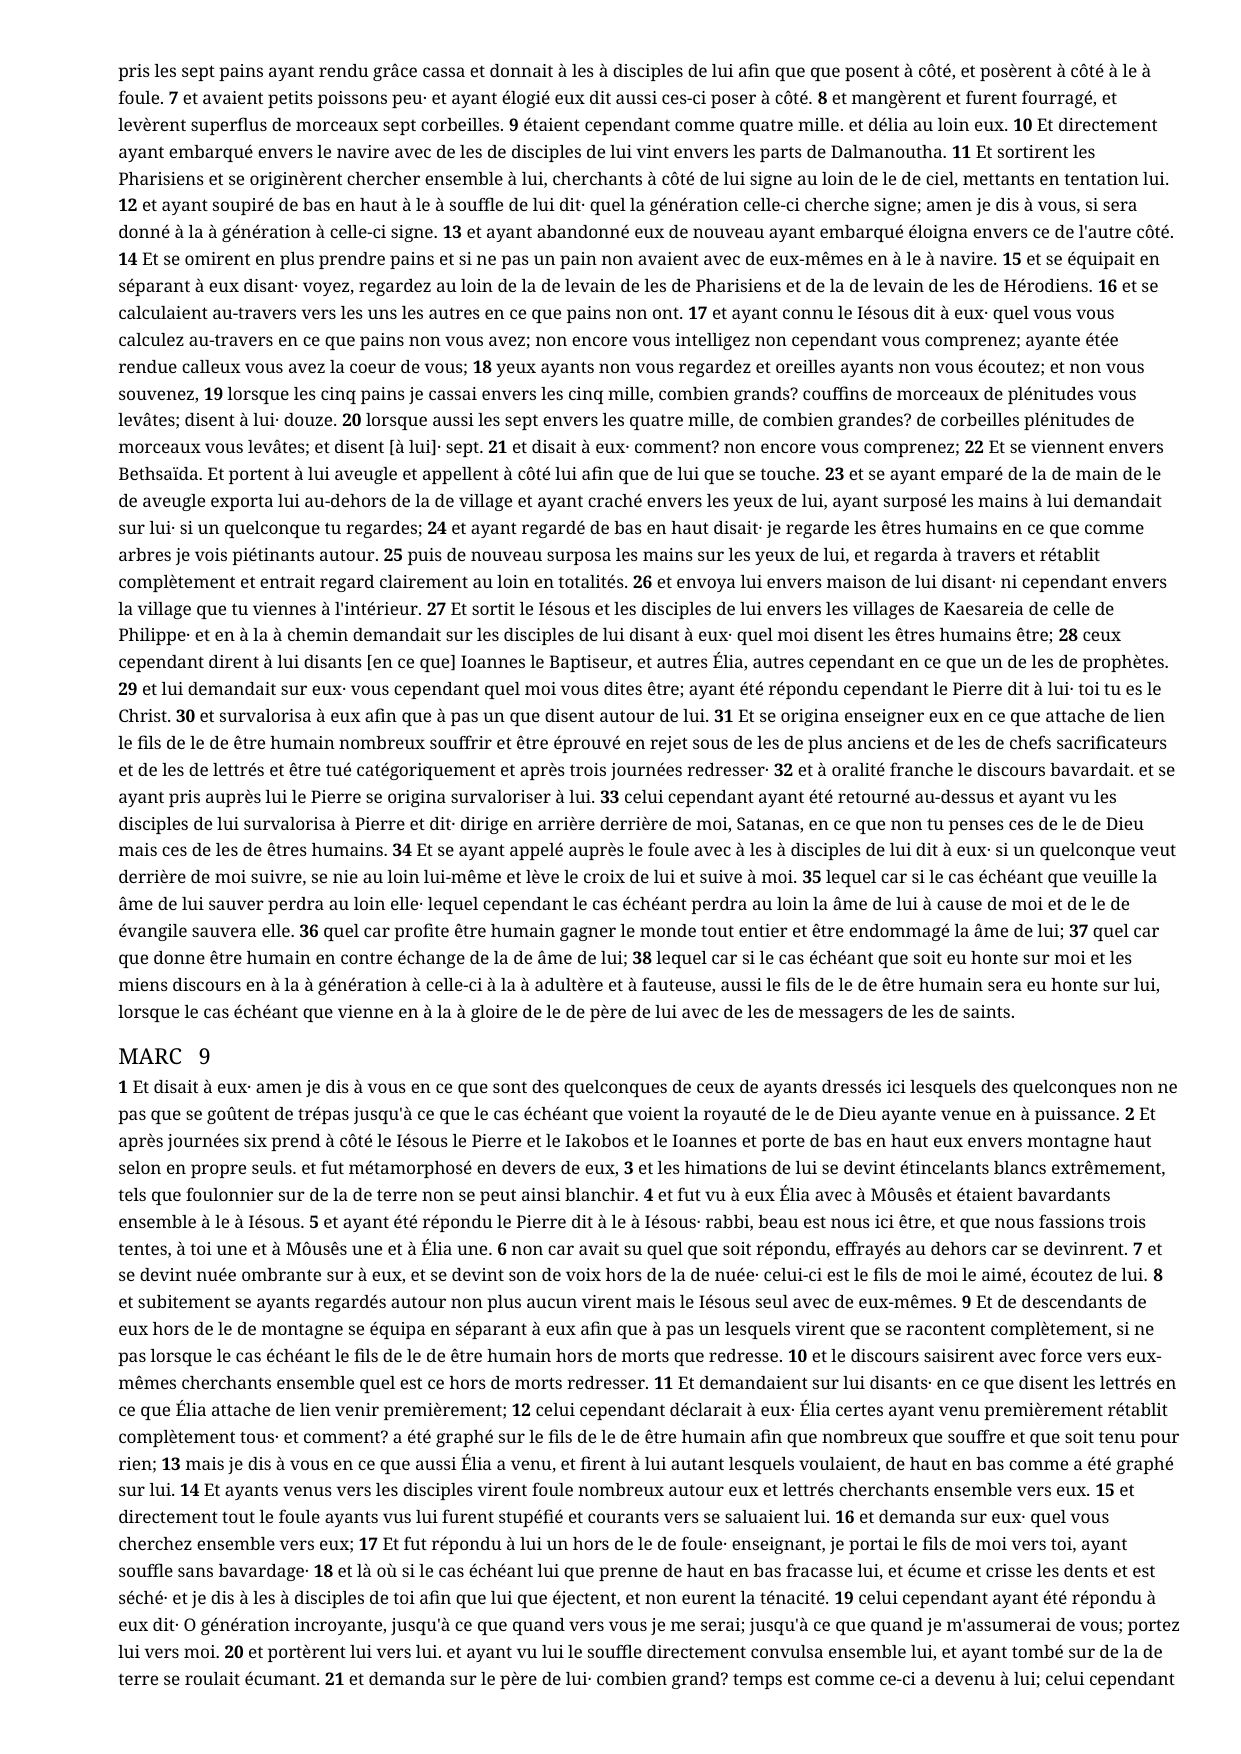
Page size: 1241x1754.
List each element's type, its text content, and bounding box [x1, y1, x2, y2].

text pris les sept pains ayant rendu grâce cassa et donnait à les à disciples de lui afin que que posent à côté, et posèrent à côté à le à foule. 7 et avaient petits poissons peu· et ayant élogié eux dit aussi ces-ci poser à côté. 8 et mangèrent et furent fourragé, et levèrent superflus de morceaux sept corbeilles. 9 étaient cependant comme quatre mille. et délia au loin eux. 10 Et directement ayant embarqué envers le navire avec de les de disciples de lui vint envers les parts de Dalmanoutha. 11 Et sortirent les Pharisiens et se originèrent chercher ensemble à lui, cherchants à côté de lui signe au loin de le de ciel, mettants en tentation lui. 12 et ayant soupiré de bas en haut à le à souffle de lui dit· quel la génération celle-ci cherche signe; amen je dis à vous, si sera donné à la à génération à celle-ci signe. 13 et ayant abandonné eux de nouveau ayant embarqué éloigna envers ce de l'autre côté. 14 Et se omirent en plus prendre pains et si ne pas un pain non avaient avec de eux-mêmes en à le à navire. 15 et se équipait en séparant à eux disant· voyez, regardez au loin de la de levain de les de Pharisiens et de la de levain de les de Hérodiens. 16 et se calculaient au-travers vers les uns les autres en ce que pains non ont. 17 et ayant connu le Iésous dit à eux· quel vous vous calculez au-travers en ce que pains non vous avez; non encore vous intelligez non cependant vous comprenez; ayante étée rendue calleux vous avez la coeur de vous; 18 yeux ayants non vous regardez et oreilles ayants non vous écoutez; et non vous souvenez, 19 lorsque les cinq pains je cassai envers les cinq mille, combien grands? couffins de morceaux de plénitudes vous levâtes; disent à lui· douze. 20 lorsque aussi les sept envers les quatre mille, de combien grandes? de corbeilles plénitudes de morceaux vous levâtes; et disent [à lui]· sept. 21 et disait à eux· comment? non encore vous comprenez; 22 Et se viennent envers Bethsaïda. Et portent à lui aveugle et appellent à côté lui afin que de lui que se touche. 23 et se ayant emparé de la de main de le de aveugle exporta lui au-dehors de la de village et ayant craché envers les yeux de lui, ayant surposé les mains à lui demandait sur lui· si un quelconque tu regardes; 24 et ayant regardé de bas en haut disait· je regarde les êtres humains en ce que comme arbres je vois piétinants autour. 25 puis de nouveau surposa les mains sur les yeux de lui, et regarda à travers et rétablit complètement et entrait regard clairement au loin en totalités. 26 et envoya lui envers maison de lui disant· ni cependant envers la village que tu viennes à l'intérieur. 27 Et sortit le Iésous et les disciples de lui envers les villages de Kaesareia de celle de Philippe· et en à la à chemin demandait sur les disciples de lui disant à eux· quel moi disent les êtres humains être; 28 ceux cependant dirent à lui disants [en ce que] Ioannes le Baptiseur, et autres Élia, autres cependant en ce que un de les de prophètes. 29 et lui demandait sur eux· vous cependant quel moi vous dites être; ayant été répondu cependant le Pierre dit à lui· toi tu es le Christ. 30 et survalorisa à eux afin que à pas un que disent autour de lui. 31 Et se origina enseigner eux en ce que attache de lien le fils de le de être humain nombreux souffrir et être éprouvé en rejet sous de les de plus anciens et de les de chefs sacrificateurs et de les de lettrés et être tué catégoriquement et après trois journées redresser· 32 et à oralité franche le discours bavardait. et se ayant pris auprès lui le Pierre se origina survaloriser à lui. 33 celui cependant ayant été retourné au-dessus et ayant vu les disciples de lui survalorisa à Pierre et dit· dirige en arrière derrière de moi, Satanas, en ce que non tu penses ces de le de Dieu mais ces de les de êtres humains. 34 Et se ayant appelé auprès le foule avec à les à disciples de lui dit à eux· si un quelconque veut derrière de moi suivre, se nie au loin lui-même et lève le croix de lui et suive à moi. 35 lequel car si le cas échéant que veuille la âme de lui sauver perdra au loin elle· lequel cependant le cas échéant perdra au loin la âme de lui à cause de moi et de le de évangile sauvera elle. 36 quel car profite être humain gagner le monde tout entier et être endommagé la âme de lui; 37 quel car que donne être humain en contre échange de la de âme de lui; 38 lequel car si le cas échéant que soit eu honte sur moi et les miens discours en à la à génération à celle-ci à la à adultère et à fauteuse, aussi le fils de le de être humain sera eu honte sur lui, lorsque le cas échéant que vienne en à la à gloire de le de père de lui avec de les de messagers de les de saints. [118, 59, 1181, 1023]
text 1 Et disait à eux· amen je dis à vous en ce que sont des quelconques de ceux de ayants dressés ici lesquels des quelconques non ne pas que se goûtent de trépas jusqu'à ce que le cas échéant que voient la royauté de le de Dieu ayante venue en à puissance. 2 Et après journées six prend à côté le Iésous le Pierre et le Iakobos et le Ioannes et porte de bas en haut eux envers montagne haut selon en propre seuls. et fut métamorphosé en devers de eux, 3 et les himations de lui se devint étincelants blancs extrêmement, tels que foulonnier sur de la de terre non se peut ainsi blanchir. 4 et fut vu à eux Élia avec à Môusês et étaient bavardants ensemble à le à Iésous. 5 et ayant été répondu le Pierre dit à le à Iésous· rabbi, beau est nous ici être, et que nous fassions trois tentes, à toi une et à Môusês une et à Élia une. 6 non car avait su quel que soit répondu, effrayés au dehors car se devinrent. 7 et se devint nuée ombrante sur à eux, et se devint son de voix hors de la de nuée· celui-ci est le fils de moi le aimé, écoutez de lui. 8 et subitement se ayants regardés autour non plus aucun virent mais le Iésous seul avec de eux-mêmes. 9 Et de descendants de eux hors de le de montagne se équipa en séparant à eux afin que à pas un lesquels virent que se racontent complètement, si ne pas lorsque le cas échéant le fils de le de être humain hors de morts que redresse. 10 et le discours saisirent avec force vers eux-mêmes cherchants ensemble quel est ce hors de morts redresser. 11 Et demandaient sur lui disants· en ce que disent les lettrés en ce que Élia attache de lien venir premièrement; 12 celui cependant déclarait à eux· Élia certes ayant venu premièrement rétablit complètement tous· et comment? a été graphé sur le fils de le de être humain afin que nombreux que souffre et que soit tenu pour rien; 13 mais je dis à vous en ce que aussi Élia a venu, et firent à lui autant lesquels voulaient, de haut en bas comme a été graphé sur lui. 14 Et ayants venus vers les disciples virent foule nombreux autour eux et lettrés cherchants ensemble vers eux. 15 et directement tout le foule ayants vus lui furent stupéfié et courants vers se saluaient lui. 16 et demanda sur eux· quel vous cherchez ensemble vers eux; 17 Et fut répondu à lui un hors de le de foule· enseignant, je portai le fils de moi vers toi, ayant souffle sans bavardage· 18 et là où si le cas échéant lui que prenne de haut en bas fracasse lui, et écume et crisse les dents et est séché· et je dis à les à disciples de toi afin que lui que éjectent, et non eurent la ténacité. 19 celui cependant ayant été répondu à eux dit· O génération incroyante, jusqu'à ce que quand vers vous je me serai; jusqu'à ce que quand je m'assumerai de vous; portez lui vers moi. 20 et portèrent lui vers lui. et ayant vu lui le souffle directement convulsa ensemble lui, et ayant tombé sur de la de terre se roulait écumant. 21 et demanda sur le père de lui· combien grand? temps est comme ce-ci a devenu à lui; celui cependant [118, 1075, 1181, 1690]
text MARC 9 [118, 1041, 1181, 1071]
